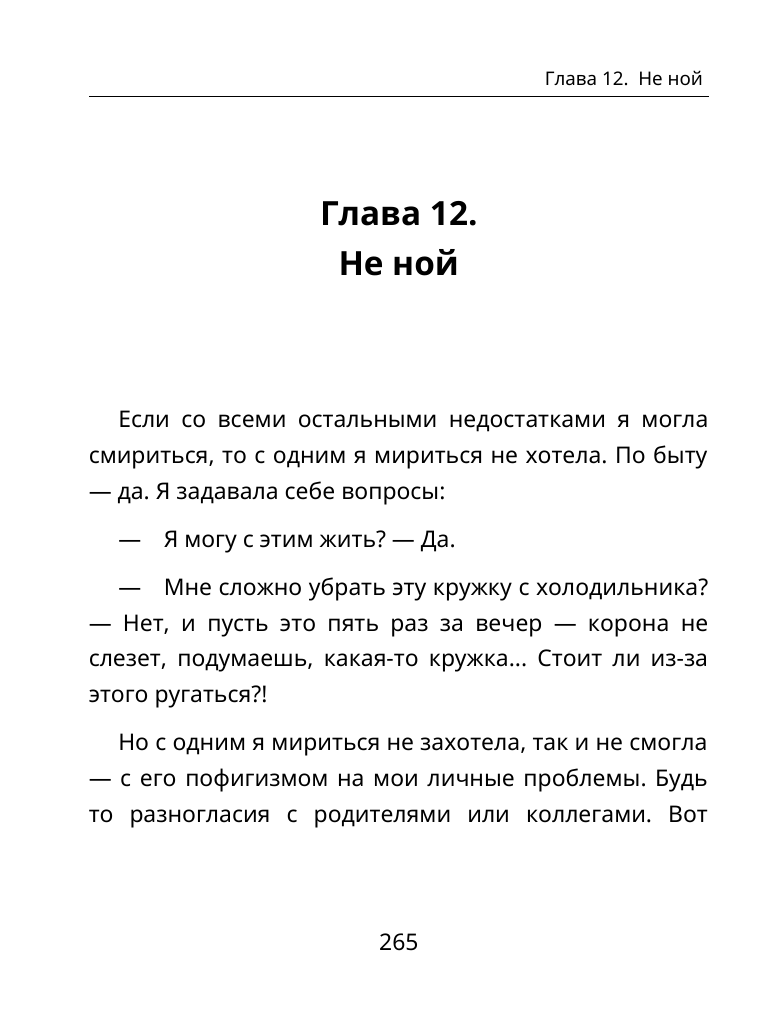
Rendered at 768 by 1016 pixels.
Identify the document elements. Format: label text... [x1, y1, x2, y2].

list Мне сложно убрать эту кружку с холодильника? — Нет, и пусть это пять раз за вечер — корона не слезет, подумаешь, какая-то кружка... Стоит ли из-за этого ругаться?! [88, 571, 709, 709]
list Я могу с этим жить? — Да. [88, 523, 709, 554]
subtitle Глава 12. Не ной [88, 185, 709, 285]
text Если со всеми остальными недостатками я могла смириться, то с одним я мириться не хотела. По быту — да. Я задавала себе вопросы: [88, 403, 709, 506]
text Но с одним я мириться не захотела, так и не смогла — с его пофигизмом на мои личные проблемы. Будь то разногласия с родителями или коллегами. Вот [88, 726, 709, 829]
